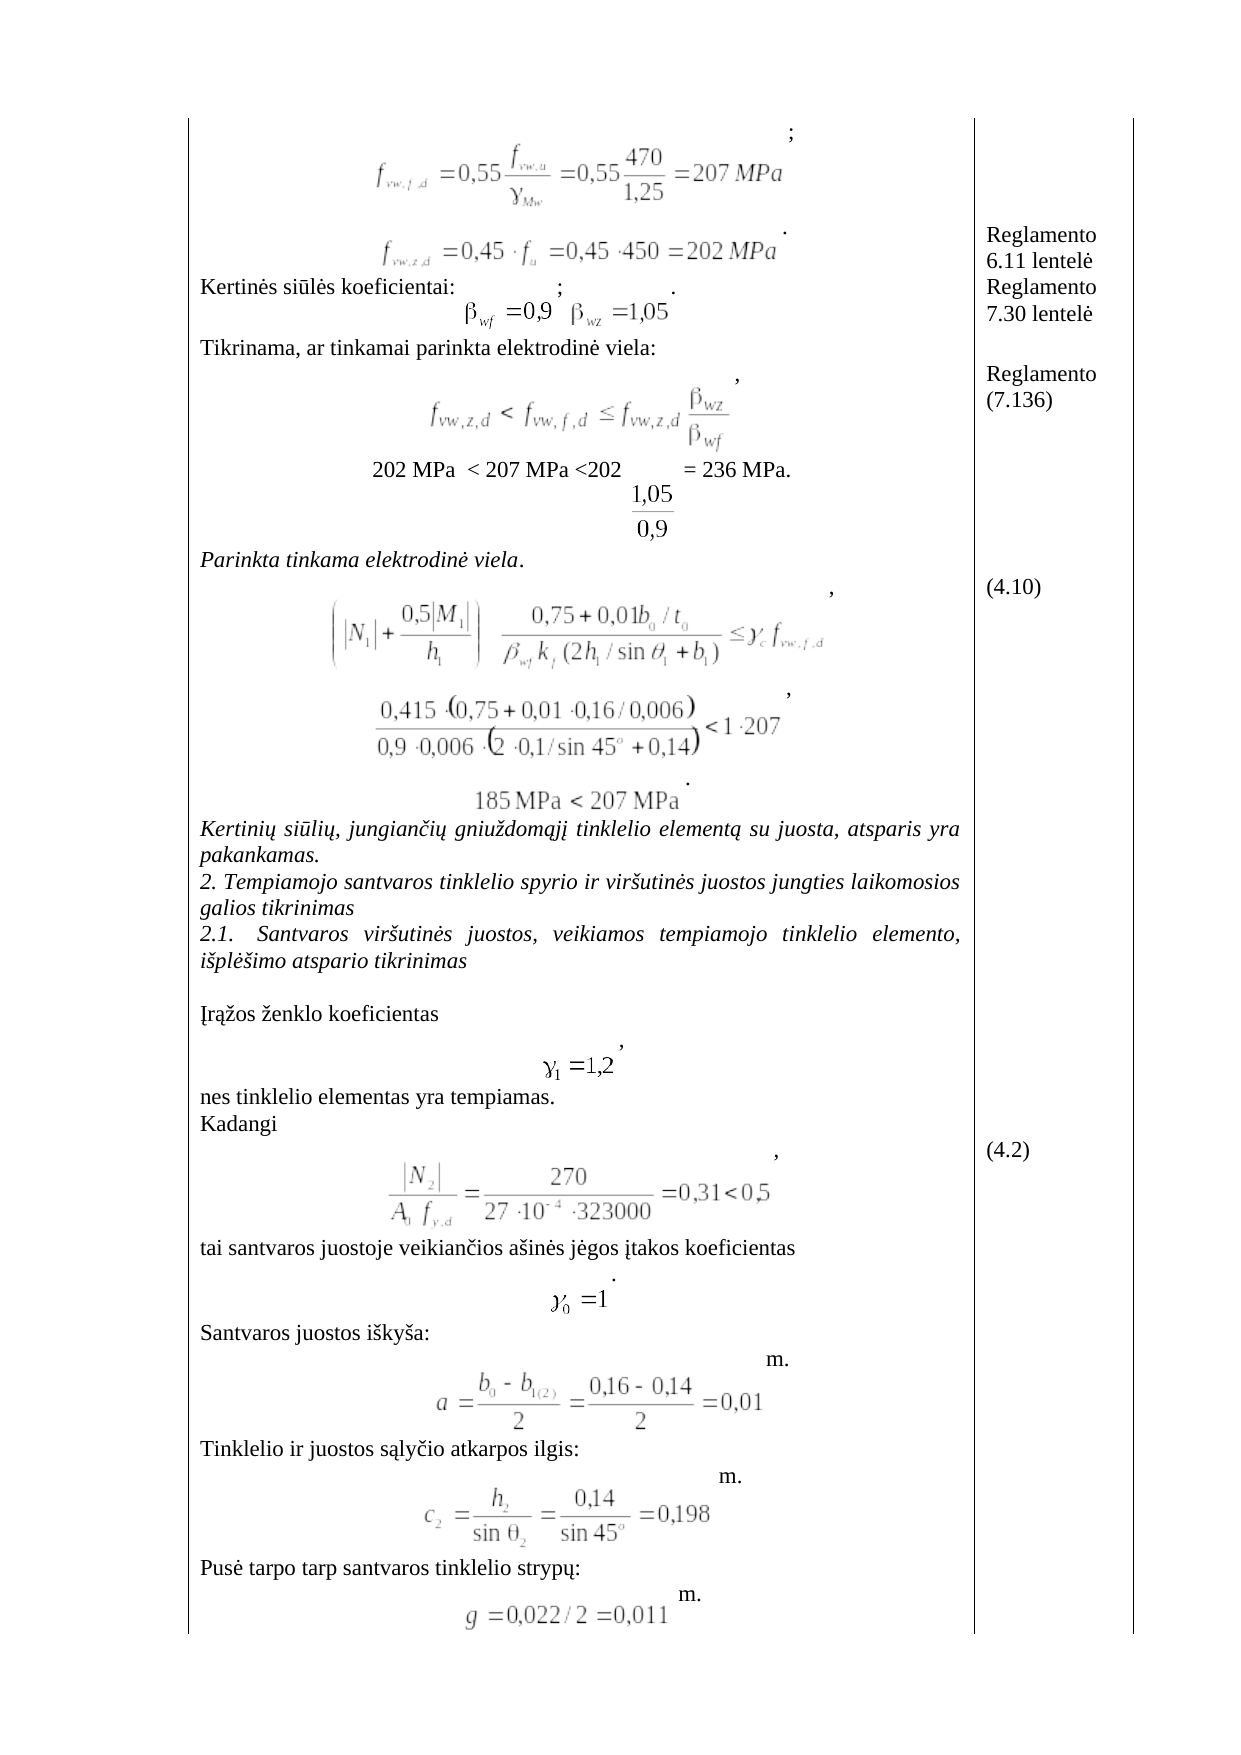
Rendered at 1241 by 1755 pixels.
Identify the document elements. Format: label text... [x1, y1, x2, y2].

table_cell Reglamento 6.11 lentelė [975, 118, 1133, 273]
table_cell [975, 921, 1133, 973]
table_cell (4.10) [975, 573, 1133, 674]
table_cell [975, 973, 1133, 999]
table_cell [975, 1436, 1133, 1553]
table_cell . [189, 764, 974, 815]
table_cell 2.1. Santvaros viršutinės juostos, veikiamos tempiamojo tinklelio elemento, išplėšimo atspario tikrinimas [189, 921, 974, 973]
table_cell Santvaros juostos iškyša: m. [189, 1319, 974, 1436]
table_cell [975, 868, 1133, 921]
table_cell , [189, 674, 974, 764]
table_cell 2. Tempiamojo santvaros tinklelio spyrio ir viršutinės juostos jungties laikomosios galios tikrinimas [189, 868, 974, 921]
table_cell Kertinės siūlės koeficientai: ; . Tikrinama, ar tinkamai parinkta elektrodinė viela: [189, 273, 974, 360]
table_cell [975, 815, 1133, 868]
table_cell [975, 674, 1133, 764]
table_cell Reglamento 7.30 lentelė [975, 273, 1133, 360]
table_cell Kertinių siūlių, jungiančių gniuždomąjį tinklelio elementą su juosta, atsparis yra pakankamas. [189, 815, 974, 868]
table_cell Įrąžos ženklo koeficientas , nes tinklelio elementas yra tempiamas. Kadangi [189, 1000, 974, 1136]
table_cell [975, 764, 1133, 815]
table_cell Pusė tarpo tarp santvaros tinklelio strypų: m. [189, 1554, 974, 1634]
table_cell ; . [189, 118, 974, 273]
table_cell [975, 1554, 1133, 1634]
table_cell [975, 1319, 1133, 1436]
table_cell [975, 1000, 1133, 1136]
table_cell , 202 MPa < 207 MPa <202 = 236 MPa. Parinkta tinkama elektrodinė viela. [189, 360, 974, 573]
table_cell Reglamento (7.136) [975, 360, 1133, 573]
table_cell [189, 973, 974, 999]
table_cell Tinklelio ir juostos sąlyčio atkarpos ilgis: m. [189, 1436, 974, 1553]
table_cell (4.2) [975, 1136, 1133, 1319]
table_cell , tai santvaros juostoje veikiančios ašinės jėgos įtakos koeficientas . [189, 1136, 974, 1319]
table_cell , [189, 573, 974, 674]
